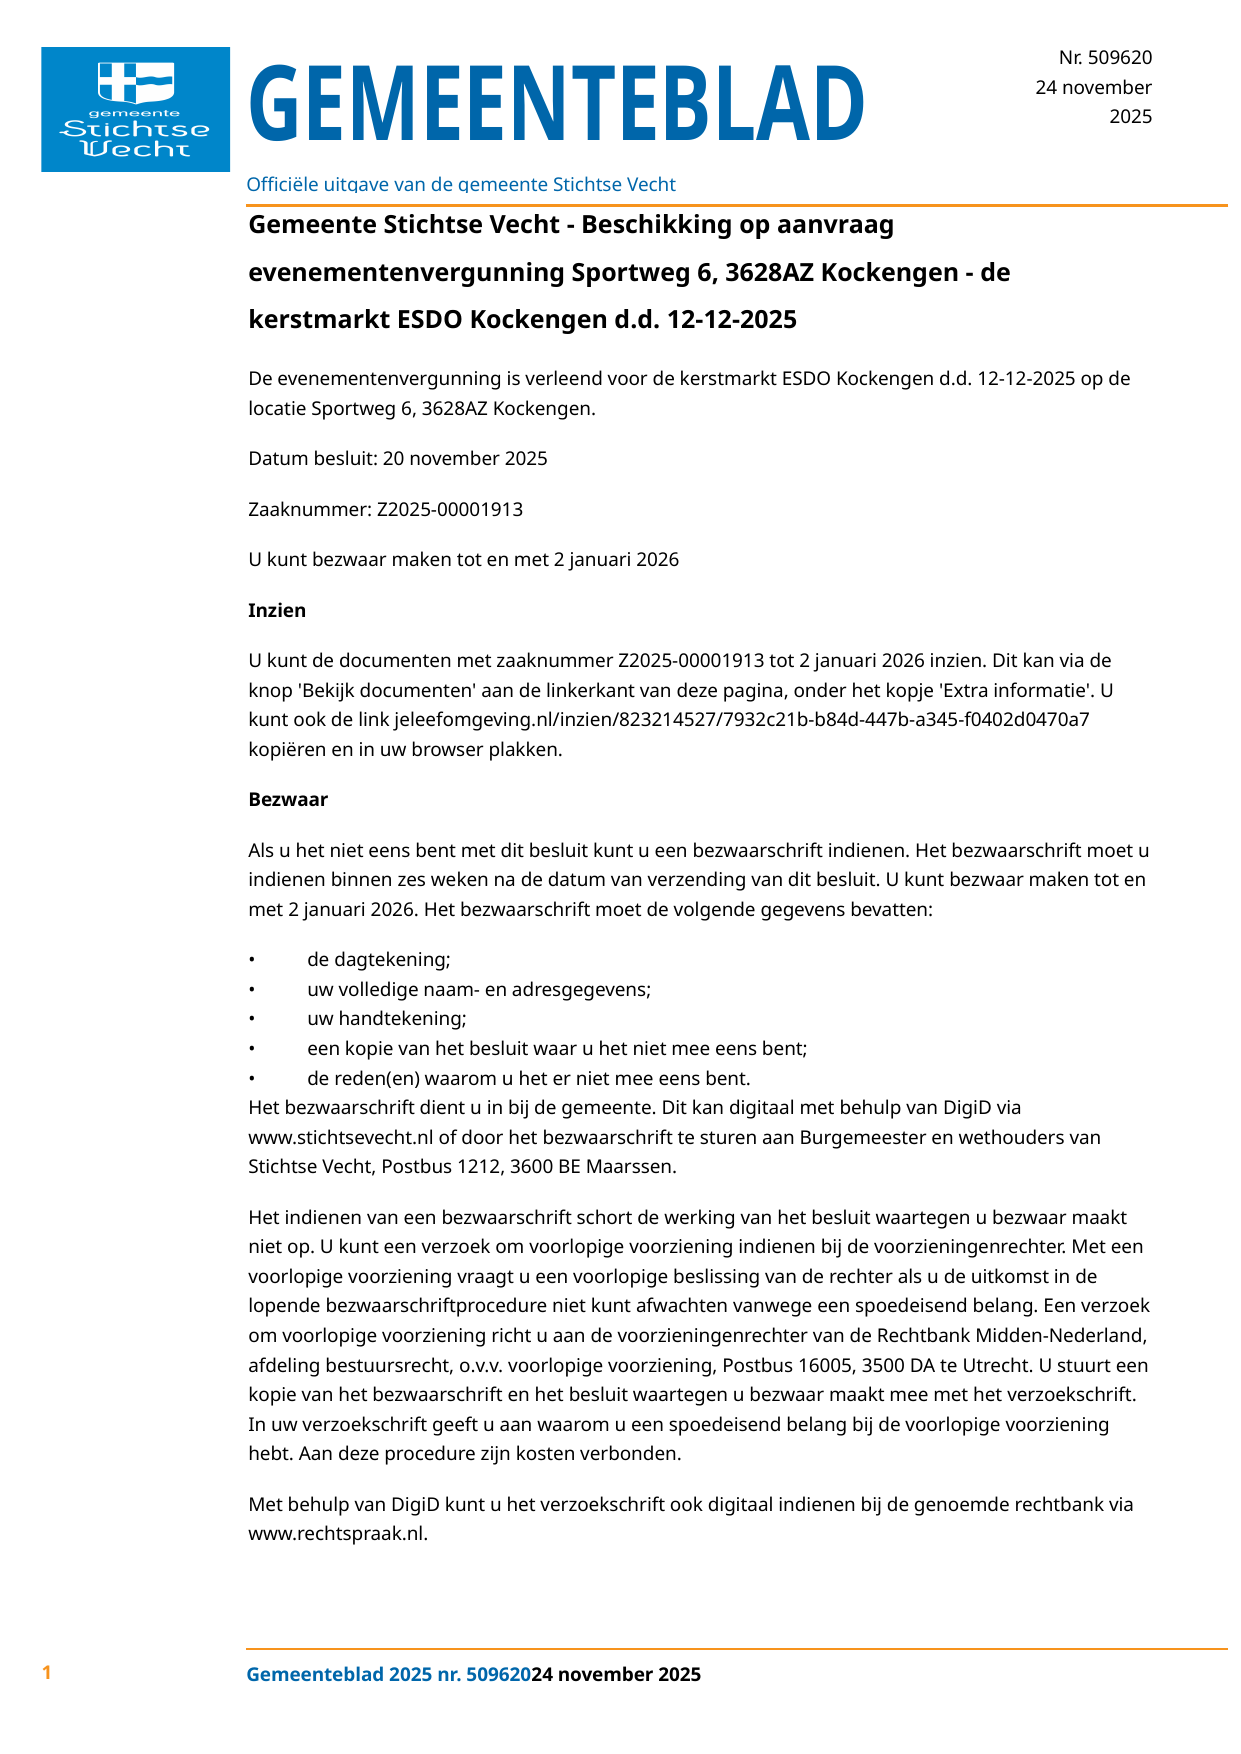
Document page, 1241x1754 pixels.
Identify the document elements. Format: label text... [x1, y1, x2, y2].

text Zaaknummer: Z2025-00001913 [248, 496, 1152, 522]
text Datum besluit: 20 november 2025 [248, 446, 1152, 471]
text Met behulp van DigiD kunt u het verzoekschrift ook digitaal indienen bij de genoemde rechtbank via www.rechtspraak.nl. [248, 1491, 1152, 1546]
text Het bezwaarschrift dient u in bij de gemeente. Dit kan digitaal met behulp van DigiD via www.stichtsevecht.nl of door het bezwaarschrift te sturen aan Burgemeester en wethouders van Stichtse Vecht, Postbus 1212, 3600 BE Maarssen. [248, 1094, 1152, 1179]
list uw handtekening; [248, 1006, 1152, 1031]
text De evenementenvergunning is verleend voor de kerstmarkt ESDO Kockengen d.d. 12-12-2025 op de locatie Sportweg 6, 3628AZ Kockengen. [248, 366, 1152, 421]
list de reden(en) waarom u het er niet mee eens bent. [248, 1065, 1152, 1090]
text Gemeente Stichtse Vecht - Beschikking op aanvraag evenementenvergunning Sportweg 6, 3628AZ Kockengen - de kerstmarkt ESDO Kockengen d.d. 12-12-2025 [248, 207, 1152, 336]
list een kopie van het besluit waar u het niet mee eens bent; [248, 1035, 1152, 1061]
text U kunt de documenten met zaaknummer Z2025-00001913 tot 2 januari 2026 inzien. Dit kan via de knop 'Bekijk documenten' aan de linkerkant van deze pagina, onder het kopje 'Extra informatie'. U kunt ook de link jeleefomgeving.nl/inzien/823214527/7932c21b-b84d-447b-a345-f0402d0470a7 kopiëren en in uw browser plakken. [248, 647, 1152, 762]
text Bezwaar [248, 786, 1152, 812]
text U kunt bezwaar maken tot en met 2 januari 2026 [248, 546, 1152, 572]
text Het indienen van een bezwaarschrift schort de werking van het besluit waartegen u bezwaar maakt niet op. U kunt een verzoek om voorlopige voorziening indienen bij de voorzieningenrechter. Met een voorlopige voorziening vraagt u een voorlopige beslissing van de rechter als u de uitkomst in de lopende bezwaarschriftprocedure niet kunt afwachten vanwege een spoedeisend belang. Een verzoek om voorlopige voorziening richt u aan de voorzieningenrechter van de Rechtbank Midden-Nederland, afdeling bestuursrecht, o.v.v. voorlopige voorziening, Postbus 16005, 3500 DA te Utrecht. U stuurt een kopie van het bezwaarschrift en het besluit waartegen u bezwaar maakt mee met het verzoekschrift. In uw verzoekschrift geeft u aan waarom u een spoedeisend belang bij de voorlopige voorziening hebt. Aan deze procedure zijn kosten verbonden. [248, 1204, 1152, 1466]
list de dagtekening; [248, 946, 1152, 972]
text Als u het niet eens bent met dit besluit kunt u een bezwaarschrift indienen. Het bezwaarschrift moet u indienen binnen zes weken na de datum van verzending van dit besluit. U kunt bezwaar maken tot en met 2 januari 2026. Het bezwaarschrift moet de volgende gegevens bevatten: [248, 837, 1152, 922]
picture [137, 63, 174, 103]
picture [99, 63, 135, 101]
list uw volledige naam- en adresgegevens; [248, 976, 1152, 1002]
text Inzien [248, 597, 1152, 622]
